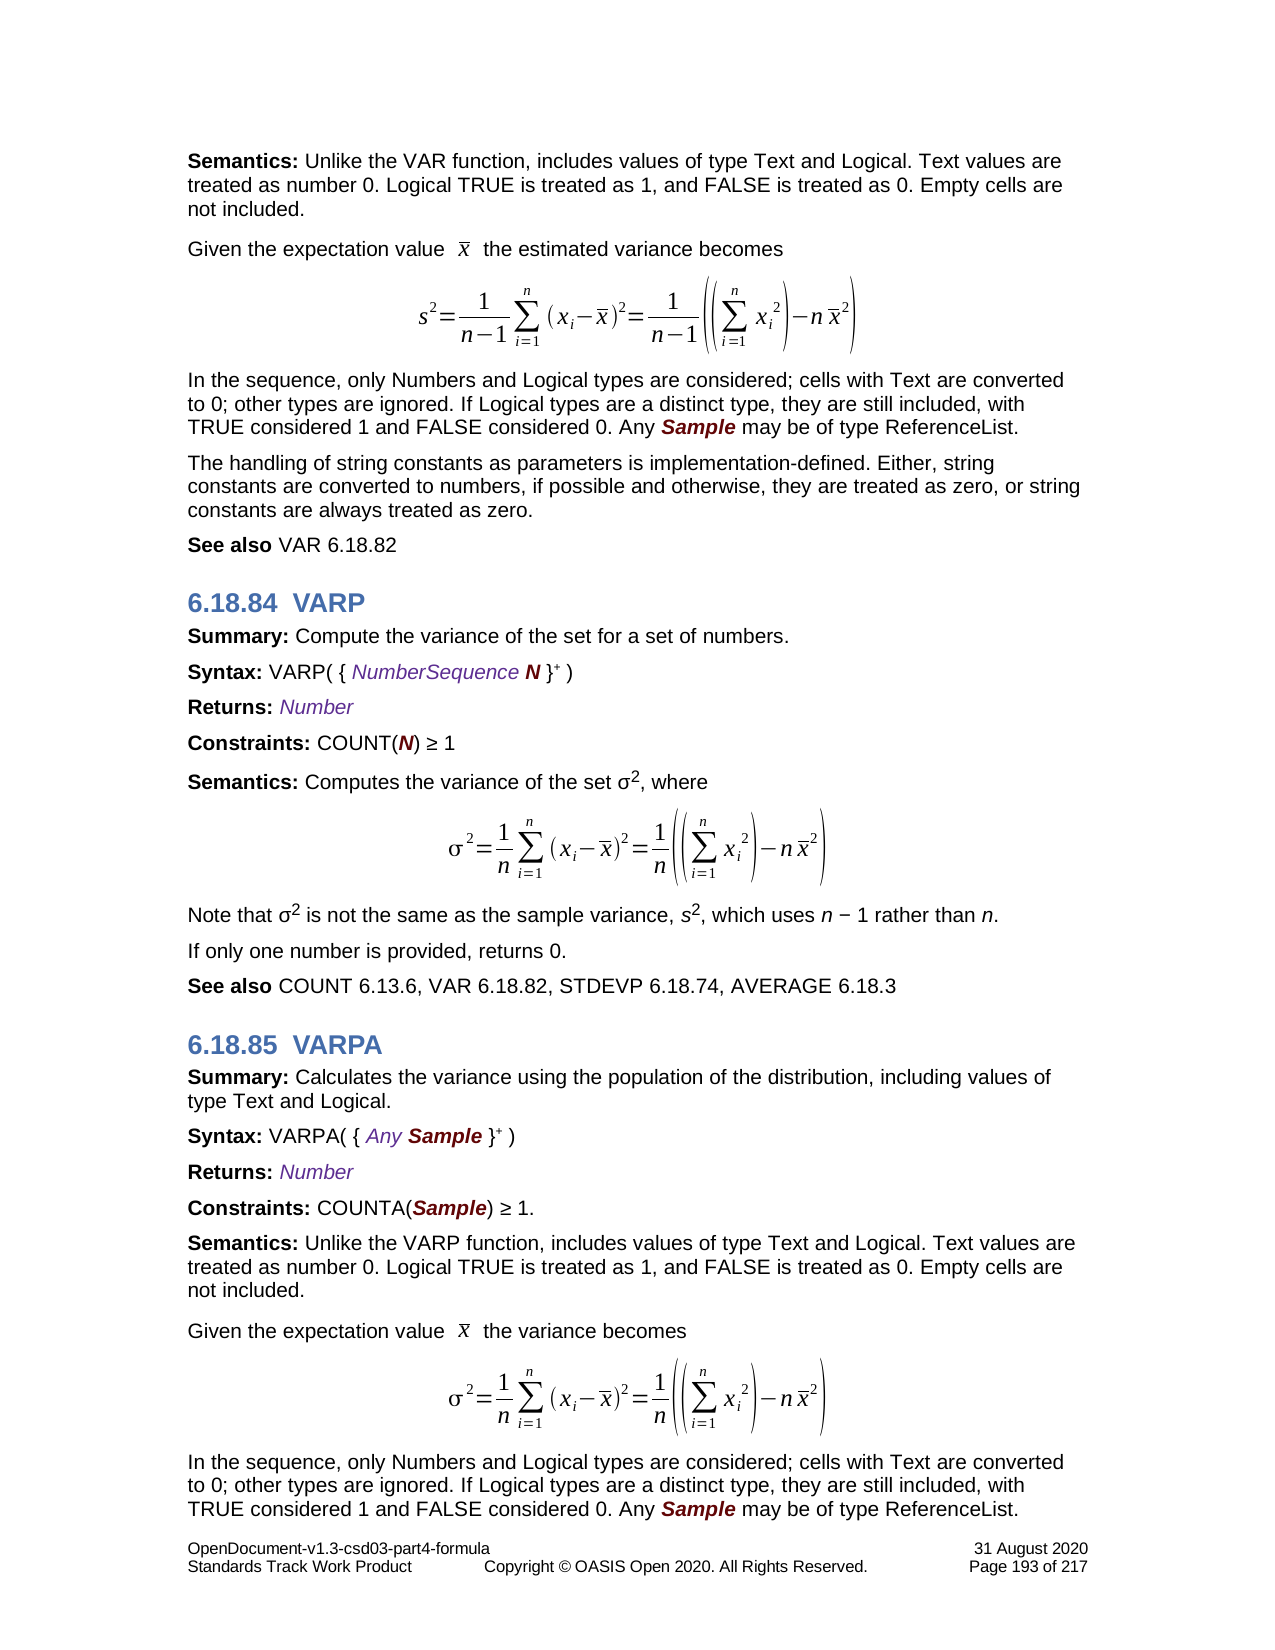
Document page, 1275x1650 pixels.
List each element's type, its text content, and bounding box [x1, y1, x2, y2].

text See also VAR 6.18.82 [187, 534, 1088, 557]
text Given the expectation value the estimated variance becomes [187, 233, 1088, 263]
text If only one number is provided, returns 0. [187, 939, 1088, 963]
text Summary: Compute the variance of the set for a set of numbers. [187, 624, 1088, 648]
subtitle VARPA [187, 1029, 1088, 1059]
text Given the expectation value the variance becomes [187, 1314, 1088, 1344]
text Semantics: Unlike the VARP function, includes values of type Text and Logical. Text values are treated as number 0. Logical TRUE is treated as 1, and FALSE is treated as 0. Empty cells are not included. [187, 1232, 1088, 1302]
text Syntax: VARP( { NumberSequence N }+ ) [187, 660, 1088, 684]
text Returns: Number [187, 696, 1088, 719]
text In the sequence, only Numbers and Logical types are considered; cells with Text are converted to 0; other types are ignored. If Logical types are a distinct type, they are still included, with TRUE considered 1 and FALSE considered 0. Any Sample may be of type ReferenceList. [187, 1450, 1088, 1521]
text In the sequence, only Numbers and Logical types are considered; cells with Text are converted to 0; other types are ignored. If Logical types are a distinct type, they are still included, with TRUE considered 1 and FALSE considered 0. Any Sample may be of type ReferenceList. [187, 368, 1088, 439]
text Constraints: COUNTA(Sample) ≥ 1. [187, 1196, 1088, 1219]
text Semantics: Unlike the VAR function, includes values of type Text and Logical. Text values are treated as number 0. Logical TRUE is treated as 1, and FALSE is treated as 0. Empty cells are not included. [187, 150, 1088, 221]
text Note that σ2 is not the same as the sample variance, s2, which uses n − 1 rather than n. [187, 900, 1088, 927]
text The handling of string constants as parameters is implementation-defined. Either, string constants are converted to numbers, if possible and otherwise, they are treated as zero, or string constants are always treated as zero. [187, 451, 1088, 522]
text See also COUNT 6.13.6, VAR 6.18.82, STDEVP 6.18.74, AVERAGE 6.18.3 [187, 975, 1088, 998]
subtitle VARP [187, 588, 1088, 618]
text Summary: Calculates the variance using the population of the distribution, including values of type Text and Logical. [187, 1066, 1088, 1113]
text Returns: Number [187, 1160, 1088, 1184]
text Constraints: COUNT(N) ≥ 1 [187, 731, 1088, 755]
text Syntax: VARPA( { Any Sample }+ ) [187, 1125, 1088, 1148]
text Semantics: Computes the variance of the set σ2, where [187, 767, 1088, 794]
